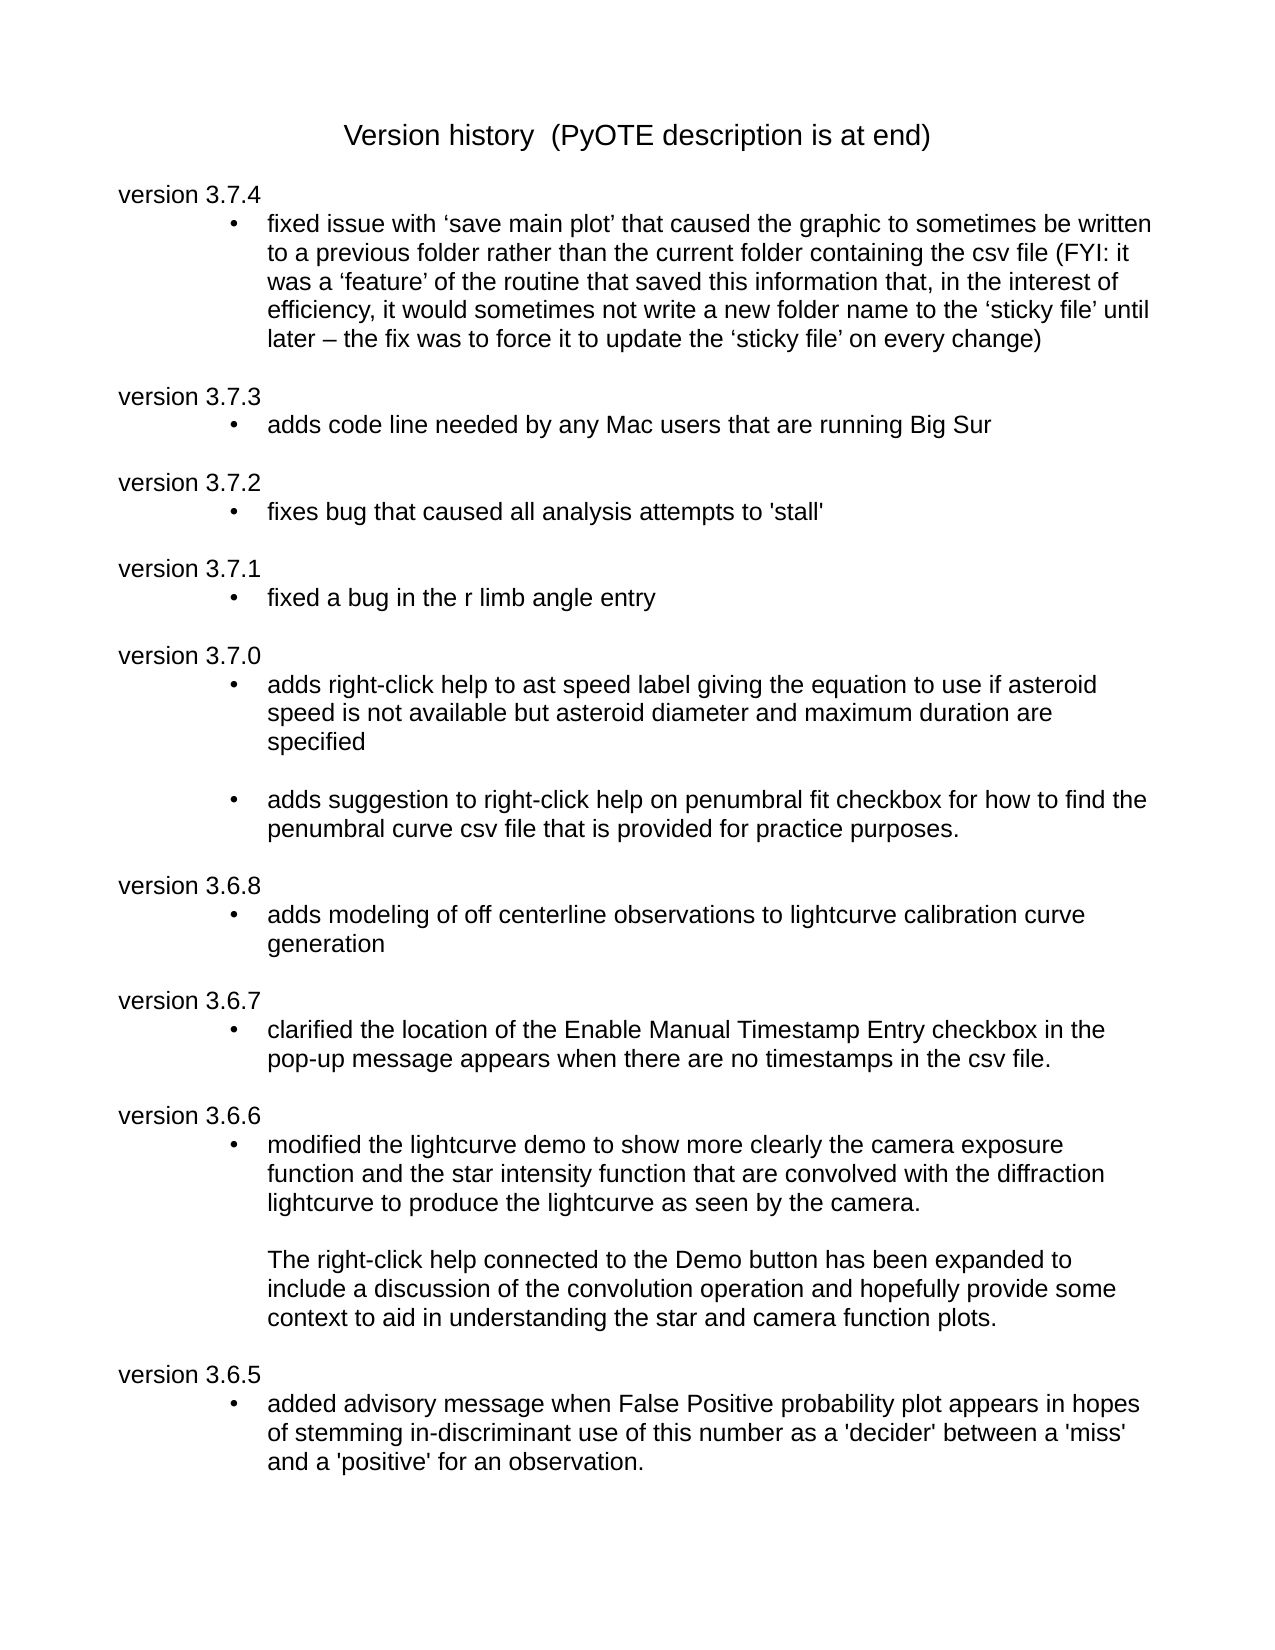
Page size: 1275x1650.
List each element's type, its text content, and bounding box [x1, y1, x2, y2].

list added advisory message when False Positive probability plot appears in hopes of stemming in-discriminant use of this number as a 'decider' between a 'miss' and a 'positive' for an observation. [229, 1389, 1157, 1504]
text version 3.6.7 [118, 986, 1157, 1015]
text version 3.6.8 [118, 871, 1157, 900]
text version 3.7.4 [118, 180, 1157, 209]
text version 3.6.5 [118, 1360, 1157, 1389]
text version 3.7.0 [118, 641, 1157, 669]
list clarified the location of the Enable Manual Timestamp Entry checkbox in the pop-up message appears when there are no timestamps in the csv file. [229, 1015, 1157, 1101]
list adds modeling of off centerline observations to lightcurve calibration curve generation [229, 900, 1157, 986]
list fixed issue with ‘save main plot’ that caused the graphic to sometimes be written to a previous folder rather than the current folder containing the csv file (FYI: it was a ‘feature’ of the routine that saved this information that, in the interest of efficiency, it would sometimes not write a new folder name to the ‘sticky file’ until later – the fix was to force it to update the ‘sticky file’ on every change) [229, 209, 1157, 382]
list adds suggestion to right-click help on penumbral fit checkbox for how to find the penumbral curve csv file that is provided for practice purposes. [229, 785, 1157, 871]
list fixed a bug in the r limb angle entry [229, 583, 1157, 641]
text version 3.6.6 [118, 1101, 1157, 1130]
text Version history (PyOTE description is at end) [118, 118, 1157, 152]
list adds right-click help to ast speed label giving the equation to use if asteroid speed is not available but asteroid diameter and maximum duration are specified [229, 669, 1157, 785]
list adds code line needed by any Mac users that are running Big Sur [229, 411, 1157, 468]
text version 3.7.1 [118, 554, 1157, 583]
list modified the lightcurve demo to show more clearly the camera exposure function and the star intensity function that are convolved with the diffraction lightcurve to produce the lightcurve as seen by the camera. The right-click help connected to the Demo button has been expanded to include a discussion of the convolution operation and hopefully provide some context to aid in understanding the star and camera function plots. [229, 1130, 1157, 1360]
text version 3.7.2 [118, 468, 1157, 497]
text version 3.7.3 [118, 382, 1157, 411]
list fixes bug that caused all analysis attempts to 'stall' [229, 497, 1157, 526]
